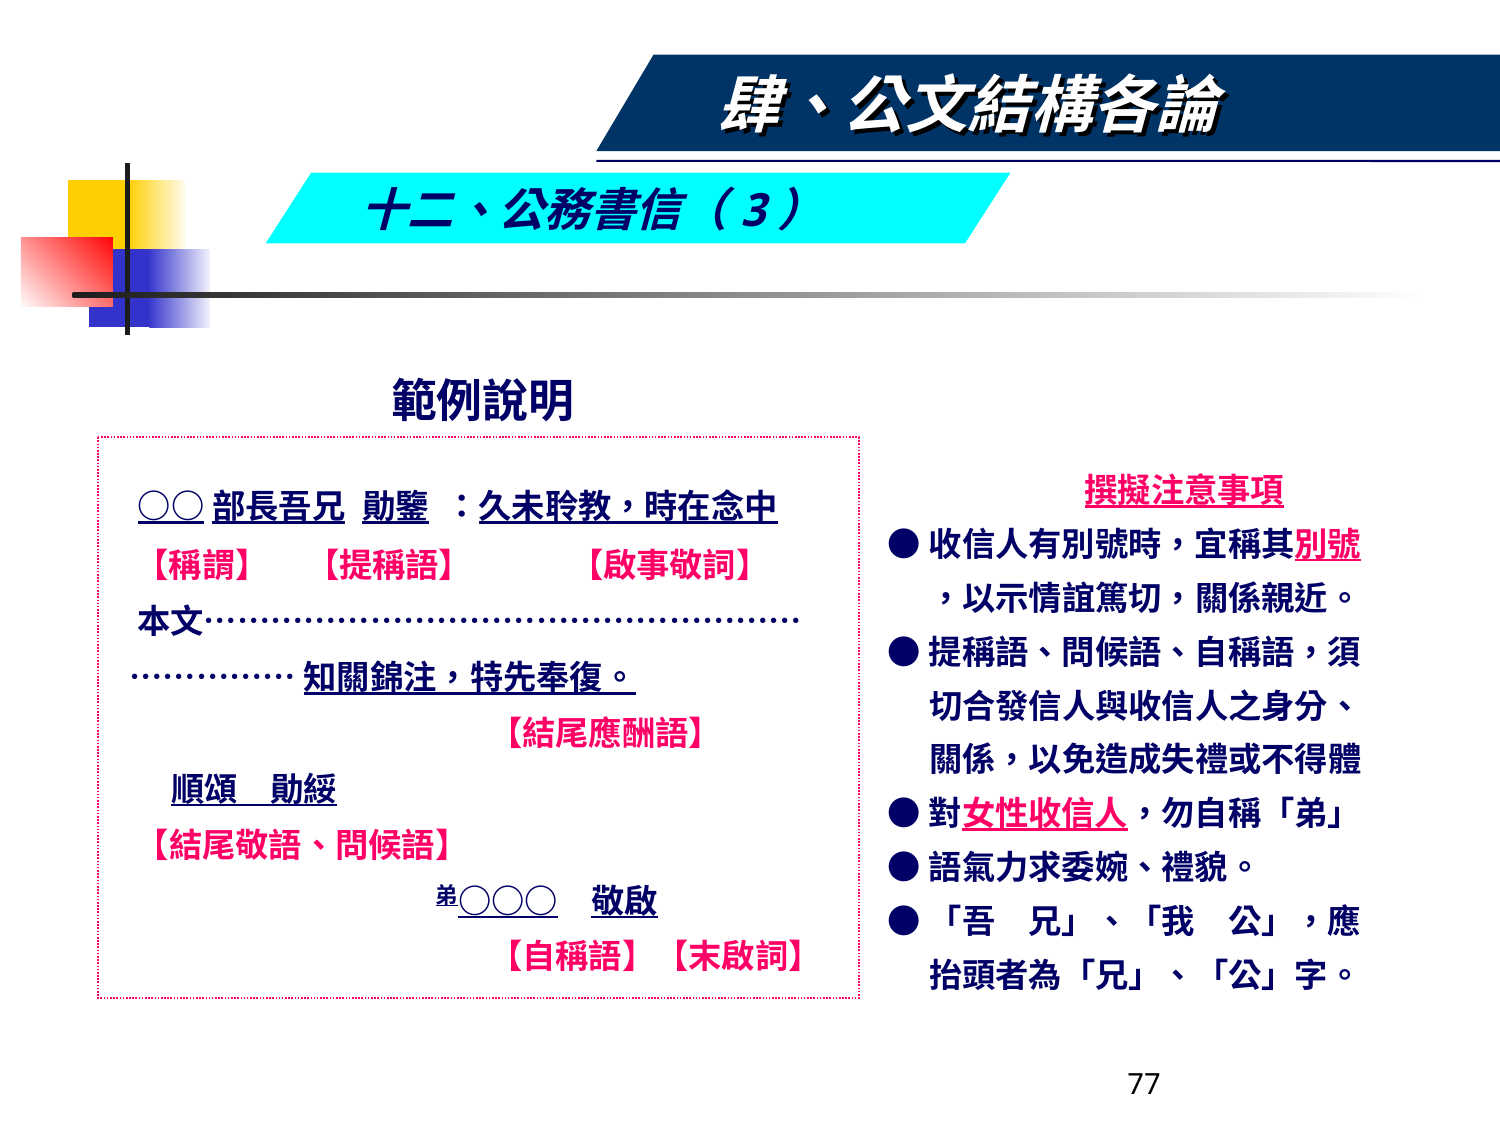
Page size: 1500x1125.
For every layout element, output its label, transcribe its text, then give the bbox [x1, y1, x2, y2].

text_box 範例說明 [376, 345, 611, 419]
text_box 肆、公文結構各論 [596, 54, 1500, 152]
text_box 範例說明 [506, 405, 514, 419]
text_box 範例說明 [447, 383, 453, 402]
text_box 範例說明 [549, 407, 566, 419]
text_box [1112, 1064, 1426, 1113]
text_box ○○部長吾兄 勛鑒 ：久未聆教，時在念中 【稱謂】 【提稱語】 【啟事敬詞】 本文……………………………………………… ……………知關錦注，特先奉復。 【結尾應酬語】 順頌 勛綏 【結尾敬語、問候語】 弟○○○ 敬啟 【自稱語】【末啟詞】 [98, 437, 859, 998]
text_box 十二、公務書信（3） [265, 172, 1011, 244]
text_box 撰擬注意事項 ●收信人有別號時，宜稱其別號 ，以示情誼篤切，關係親近。 ●提稱語、問候語、自稱語，須 切合發信人與收信人之身分、 關係，以免造成失禮或不得體 ●對女性收信人，勿自稱「弟」 ●語氣力求委婉、禮貌。 ●「吾 兄」、「我 公」，應 抬頭者為「兄」、「公」字。 [873, 448, 1439, 1064]
text_box 範例說明 [447, 403, 456, 419]
